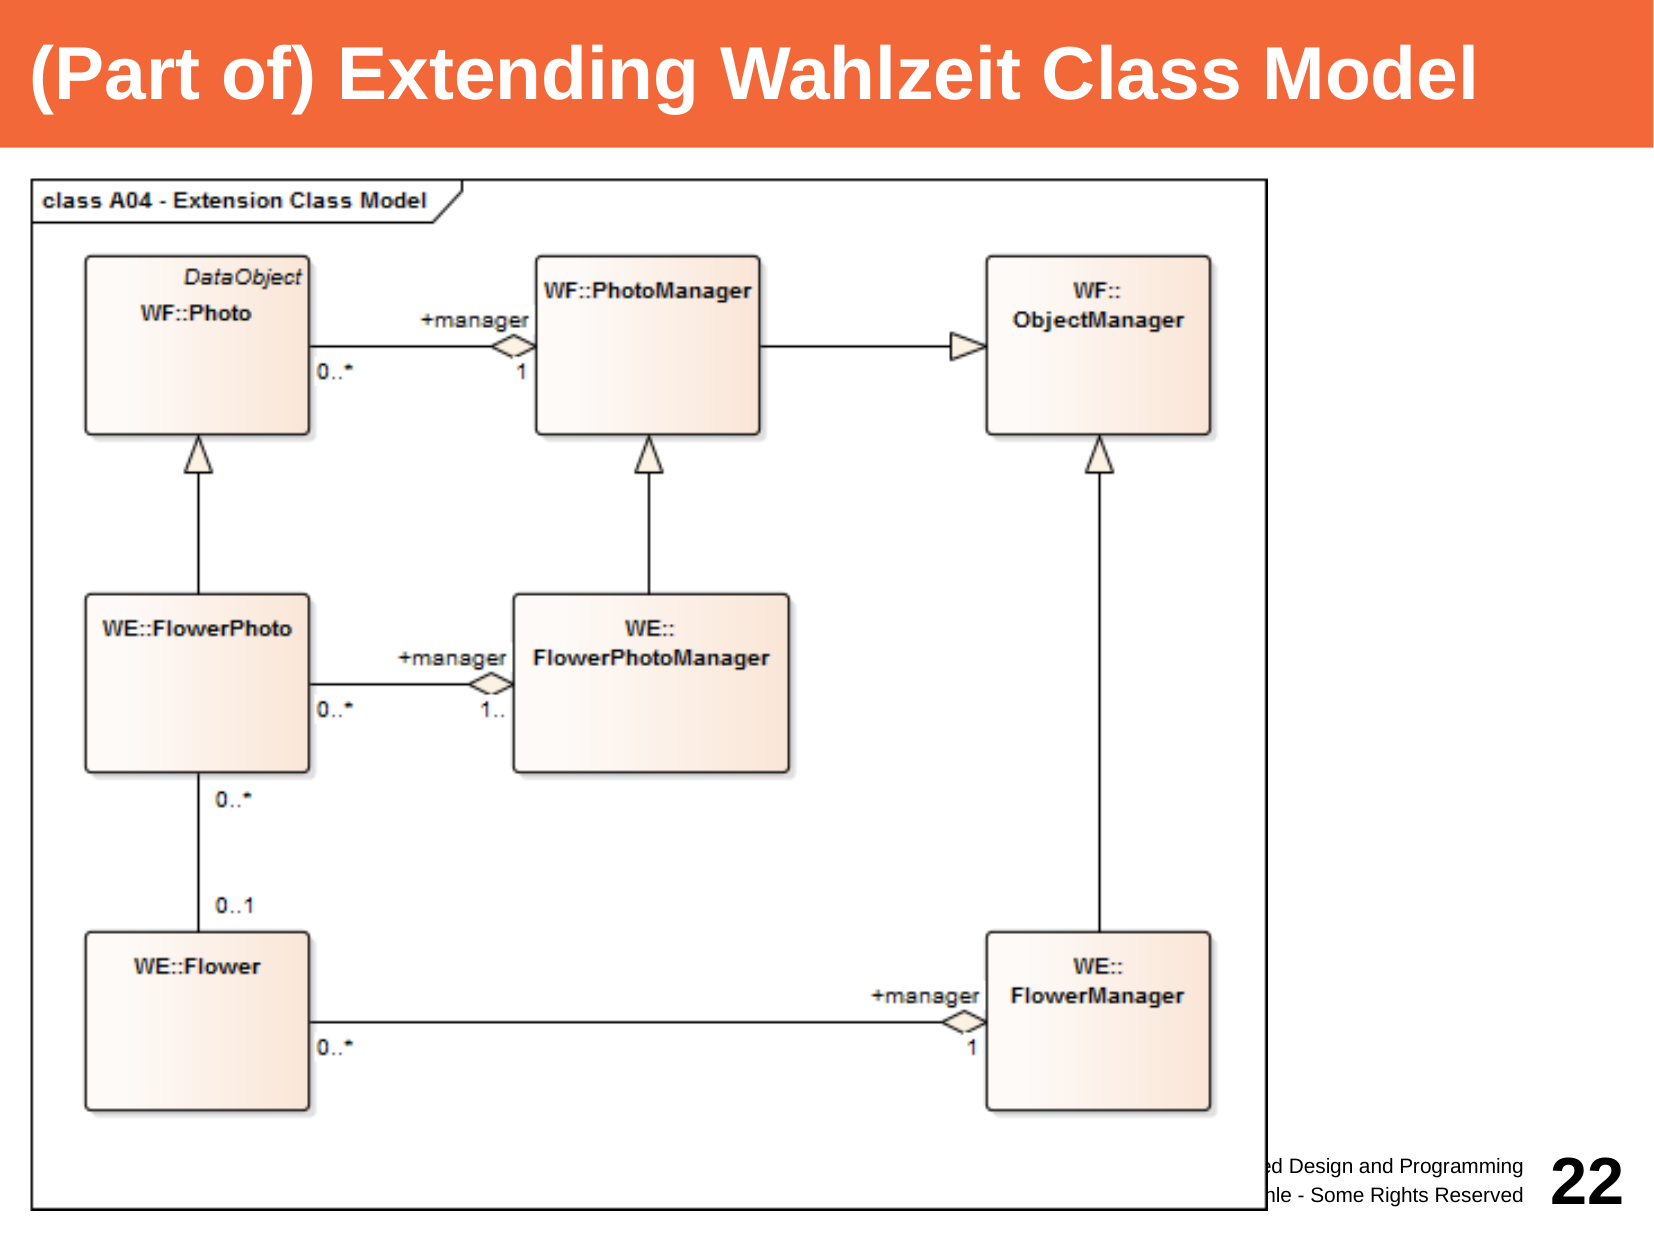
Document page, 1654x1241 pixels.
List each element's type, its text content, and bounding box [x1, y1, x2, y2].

picture [29, 177, 1268, 1211]
title (Part of) Extending Wahlzeit Class Model [0, 0, 1654, 148]
